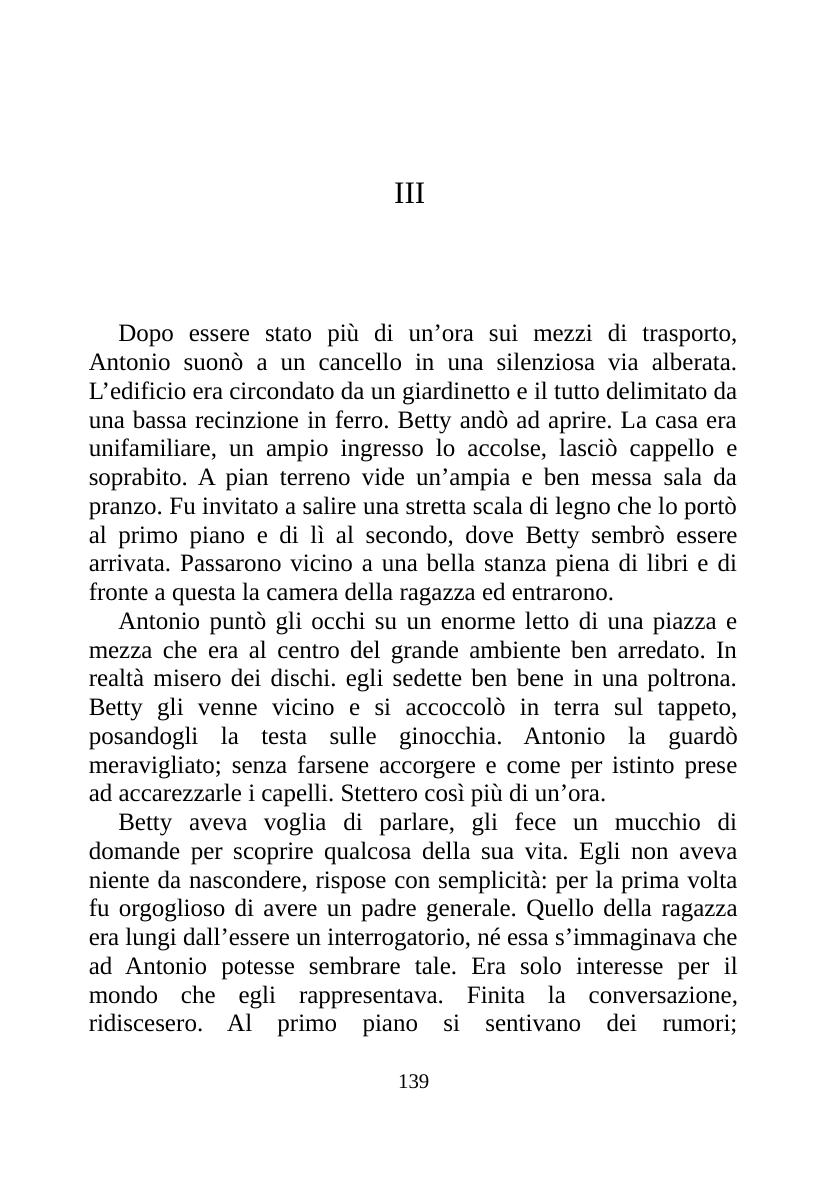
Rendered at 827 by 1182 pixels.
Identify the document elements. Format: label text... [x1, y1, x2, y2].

subtitle III [88, 175, 738, 211]
text Betty aveva voglia di parlare, gli fece un mucchio di domande per scoprire qualcosa della sua vita. Egli non aveva niente da nascondere, rispose con semplicità: per la prima volta fu orgoglioso di avere un padre generale. Quello della ragazza era lungi dall’essere un interrogatorio, né essa s’immaginava che ad Antonio potesse sembrare tale. Era solo interesse per il mondo che egli rappresentava. Finita la conversazione, ridiscesero. Al primo piano si sentivano dei rumori; [88, 807, 738, 1037]
text Antonio puntò gli occhi su un enorme letto di una piazza e mezza che era al centro del grande ambiente ben arredato. In realtà misero dei dischi. egli sedette ben bene in una poltrona. Betty gli venne vicino e si accoccolò in terra sul tappeto, posandogli la testa sulle ginocchia. Antonio la guardò meravigliato; senza farsene accorgere e come per istinto prese ad accarezzarle i capelli. Stettero così più di un’ora. [88, 606, 738, 807]
text Dopo essere stato più di un’ora sui mezzi di trasporto, Antonio suonò a un cancello in una silenziosa via alberata. L’edificio era circondato da un giardinetto e il tutto delimitato da una bassa recinzione in ferro. Betty andò ad aprire. La casa era unifamiliare, un ampio ingresso lo accolse, lasciò cappello e soprabito. A pian terreno vide un’ampia e ben messa sala da pranzo. Fu invitato a salire una stretta scala di legno che lo portò al primo piano e di lì al secondo, dove Betty sembrò essere arrivata. Passarono vicino a una bella stanza piena di libri e di fronte a questa la camera della ragazza ed entrarono. [88, 318, 738, 606]
